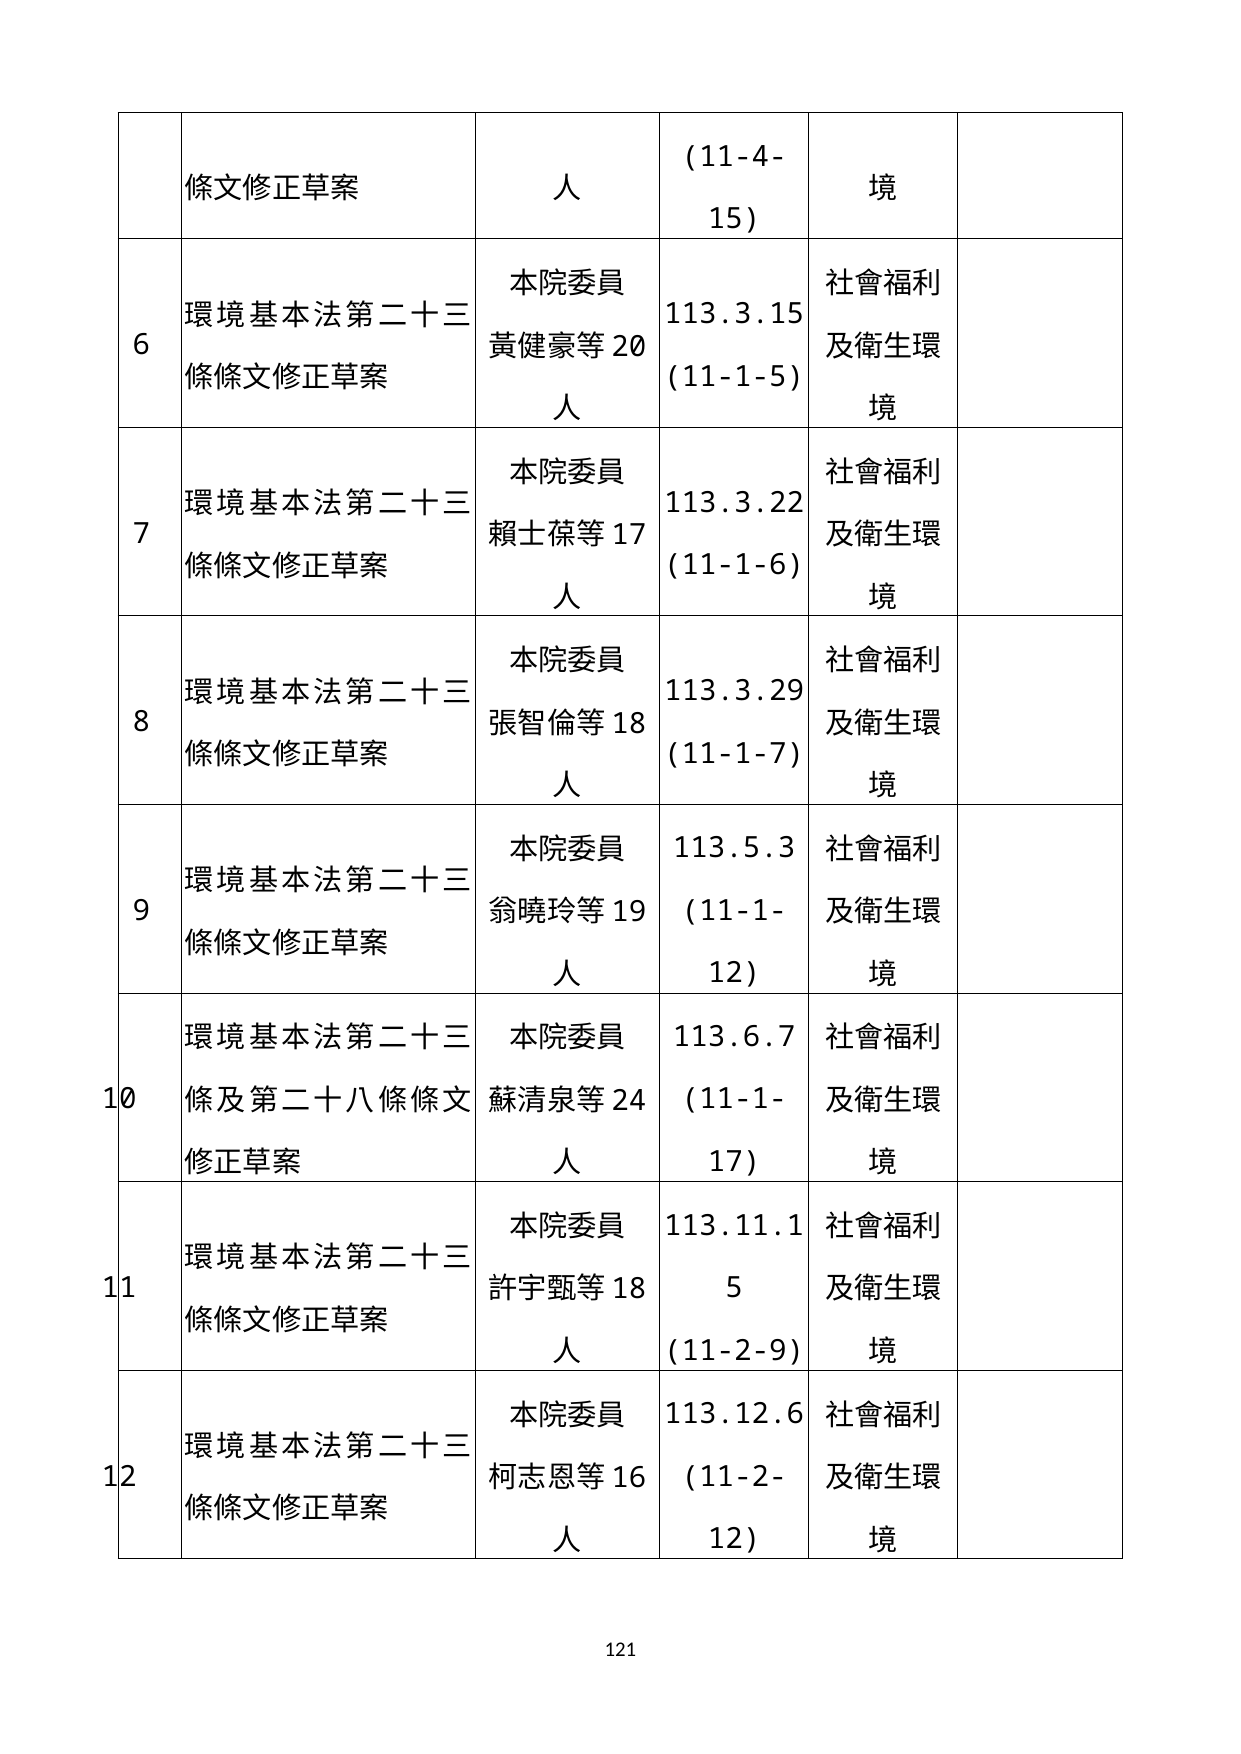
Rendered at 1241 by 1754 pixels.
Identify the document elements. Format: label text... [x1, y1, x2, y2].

table_cell 環境基本法第二十三條條文修正草案 [182, 239, 475, 427]
table_cell [958, 428, 1122, 615]
table_cell [119, 616, 181, 804]
table_cell [119, 1371, 181, 1558]
table_cell [119, 994, 181, 1181]
table_cell 本院委員 翁曉玲等19人 [476, 805, 659, 992]
table_cell 本院委員 蘇清泉等24人 [476, 994, 659, 1181]
table_cell 113.3.22 (11-1-6) [660, 428, 808, 615]
table_cell 本院委員 賴士葆等17人 [476, 428, 659, 615]
table_cell 社會福利及衛生環境 [809, 1182, 957, 1369]
table_cell 社會福利及衛生環境 [809, 1371, 957, 1558]
table_cell [119, 113, 181, 238]
table_cell 113.11.15 (11-2-9) [660, 1182, 808, 1369]
table_cell 環境基本法第二十三條條文修正草案 [182, 1182, 475, 1369]
table_cell 環境基本法第二十三條條文修正草案 [182, 616, 475, 804]
table_cell 境 [809, 113, 957, 238]
table_cell 113.5.3 (11-1-12) [660, 805, 808, 992]
table_cell [119, 428, 181, 615]
table_cell 社會福利及衛生環境 [809, 616, 957, 804]
table_cell [958, 113, 1122, 238]
table_cell [119, 1182, 181, 1369]
table_cell 113.12.6 (11-2-12) [660, 1371, 808, 1558]
table_cell [119, 805, 181, 992]
table_cell 社會福利及衛生環境 [809, 239, 957, 427]
table_cell [119, 239, 181, 427]
table_cell 人 [476, 113, 659, 238]
table_cell 本院委員 張智倫等18人 [476, 616, 659, 804]
table_cell 環境基本法第二十三條及第二十八條條文修正草案 [182, 994, 475, 1181]
table_cell 113.3.15 (11-1-5) [660, 239, 808, 427]
table_cell 社會福利及衛生環境 [809, 994, 957, 1181]
table_cell 本院委員 黃健豪等20人 [476, 239, 659, 427]
table_cell [958, 239, 1122, 427]
table_cell [958, 805, 1122, 992]
table_cell (11-4-15) [660, 113, 808, 238]
table_cell 環境基本法第二十三條條文修正草案 [182, 428, 475, 615]
table_cell 113.6.7 (11-1-17) [660, 994, 808, 1181]
table_cell 本院委員 柯志恩等16人 [476, 1371, 659, 1558]
table_cell 社會福利及衛生環境 [809, 428, 957, 615]
table_cell 社會福利及衛生環境 [809, 805, 957, 992]
table_cell [958, 994, 1122, 1181]
table_cell 113.3.29 (11-1-7) [660, 616, 808, 804]
table_cell [958, 1182, 1122, 1369]
table_cell [958, 616, 1122, 804]
table_cell 本院委員 許宇甄等18人 [476, 1182, 659, 1369]
table_cell [958, 1371, 1122, 1558]
table_cell 環境基本法第二十三條條文修正草案 [182, 805, 475, 992]
table_cell 條文修正草案 [182, 113, 475, 238]
table_cell 環境基本法第二十三條條文修正草案 [182, 1371, 475, 1558]
